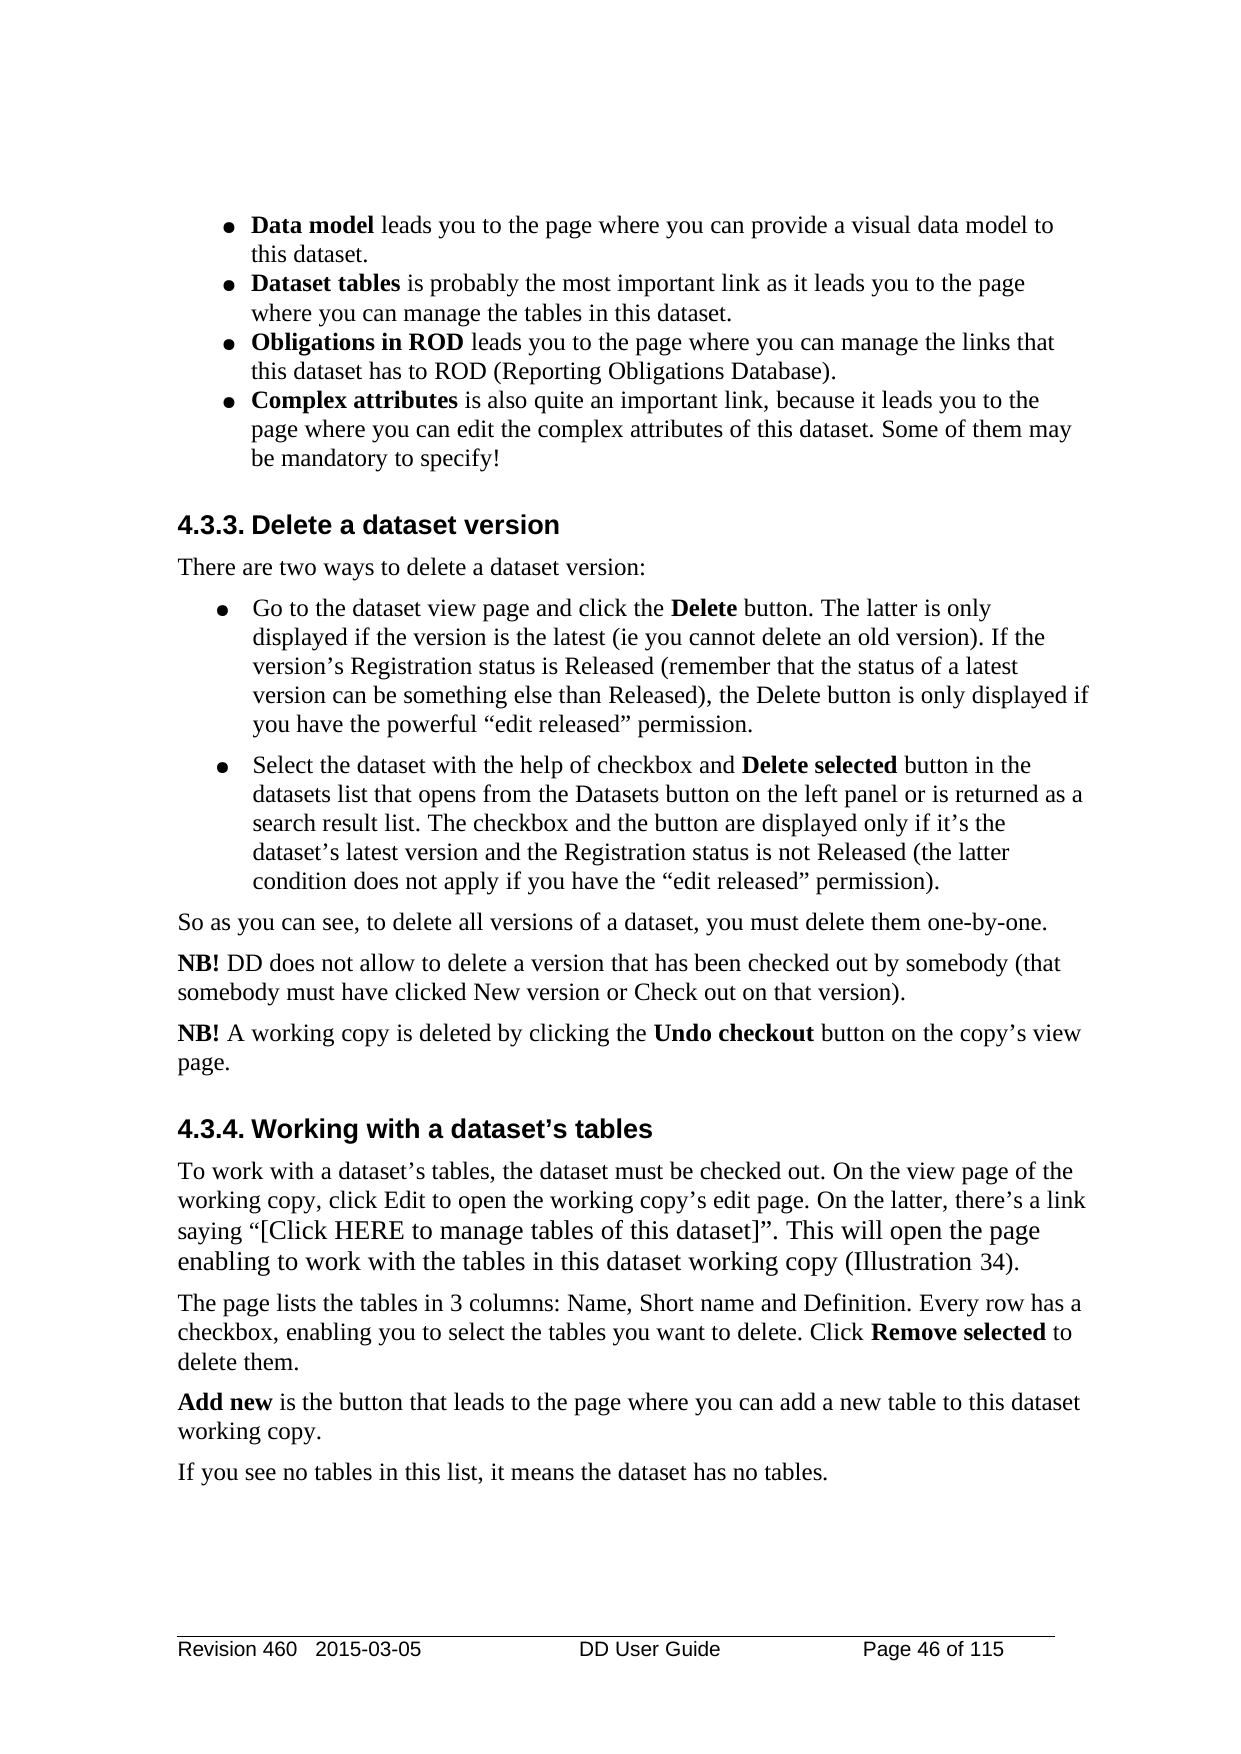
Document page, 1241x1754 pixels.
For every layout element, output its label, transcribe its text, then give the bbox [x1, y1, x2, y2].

list Complex attributes is also quite an important link, because it leads you to the page where you can edit the complex attributes of this dataset. Some of them may be mandatory to specify! [221, 384, 1092, 472]
text To work with a dataset’s tables, the dataset must be checked out. On the view page of the working copy, click Edit to open the working copy’s edit page. On the latter, there’s a link saying “[Click HERE to manage tables of this dataset]”. This will open the page enabling to work with the tables in this dataset working copy (Illustration 34). [177, 1156, 1092, 1276]
list Go to the dataset view page and click the Delete button. The latter is only displayed if the version is the latest (ie you cannot delete an old version). If the version’s Registration status is Released (remember that the status of a latest version can be something else than Released), the Delete button is only displayed if you have the powerful “edit released” permission. [215, 593, 1092, 738]
list Dataset tables is probably the most important link as it leads you to the page where you can manage the tables in this dataset. [221, 268, 1092, 326]
text If you see no tables in this list, it means the dataset has no tables. [177, 1457, 1092, 1486]
text The page lists the tables in 3 columns: Name, Short name and Definition. Every row has a checkbox, enabling you to select the tables you want to delete. Click Remove selected to delete them. [177, 1288, 1092, 1375]
text So as you can see, to delete all versions of a dataset, you must delete them one-by-one. [177, 907, 1092, 936]
list Data model leads you to the page where you can provide a visual data model to this dataset. [221, 210, 1092, 268]
subtitle Working with a dataset’s tables [177, 1113, 1092, 1144]
list Select the dataset with the help of checkbox and Delete selected button in the datasets list that opens from the Datasets button on the left panel or is returned as a search result list. The checkbox and the button are displayed only if it’s the dataset’s latest version and the Registration status is not Released (the latter condition does not apply if you have the “edit released” permission). [215, 750, 1092, 895]
subtitle Delete a dataset version [177, 508, 1092, 539]
text NB! DD does not allow to delete a version that has been checked out by somebody (that somebody must have clicked New version or Check out on that version). [177, 948, 1092, 1006]
text There are two ways to delete a dataset version: [177, 552, 1092, 581]
list Obligations in ROD leads you to the page where you can manage the links that this dataset has to ROD (Reporting Obligations Database). [221, 326, 1092, 384]
text Add new is the button that leads to the page where you can add a new table to this dataset working copy. [177, 1387, 1092, 1445]
text NB! A working copy is deleted by clicking the Undo checkout button on the copy’s view page. [177, 1018, 1092, 1076]
